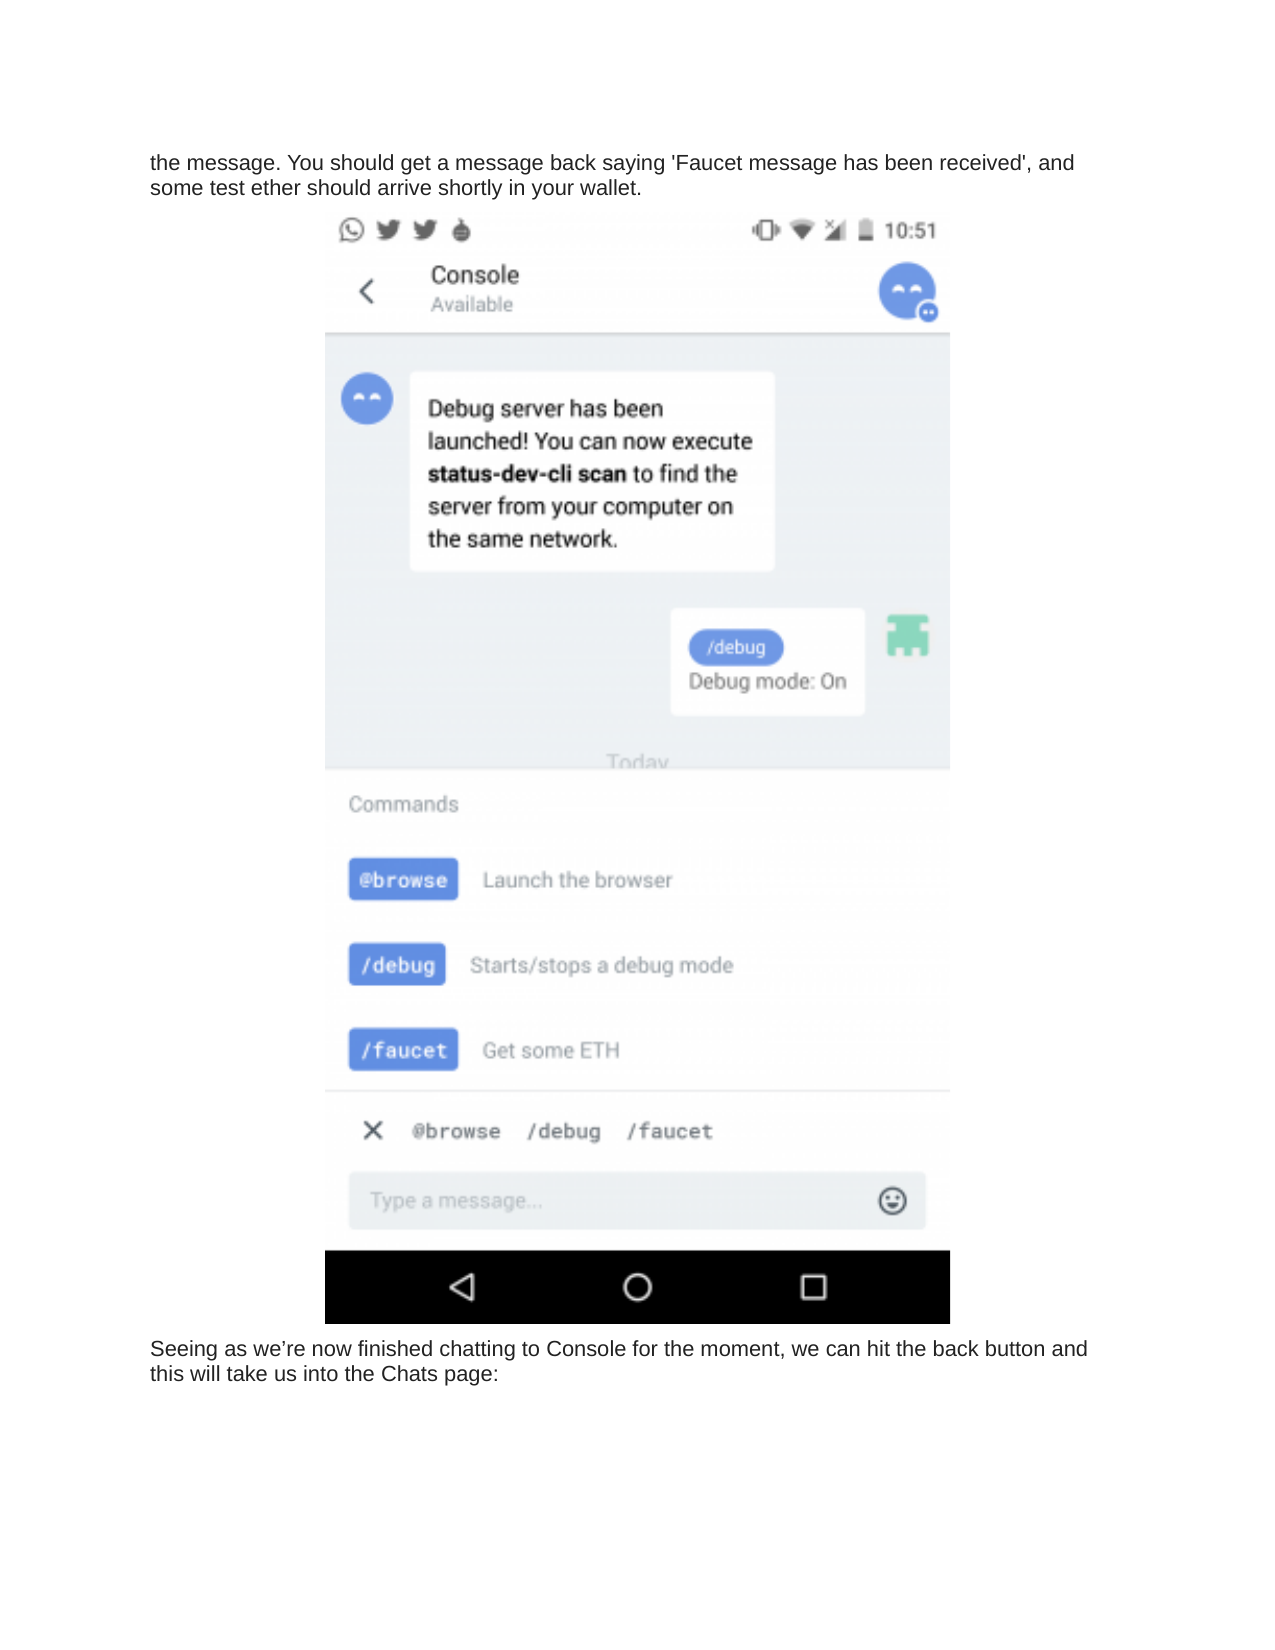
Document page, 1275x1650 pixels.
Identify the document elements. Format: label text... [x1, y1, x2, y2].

picture [325, 212, 951, 1324]
text Seeing as we’re now finished chatting to Console for the moment, we can hit the back button and this will take us into the Chats page: [150, 1336, 1125, 1386]
text the message. You should get a message back saying 'Faucet message has been received', and some test ether should arrive shortly in your wallet. [150, 150, 1125, 200]
